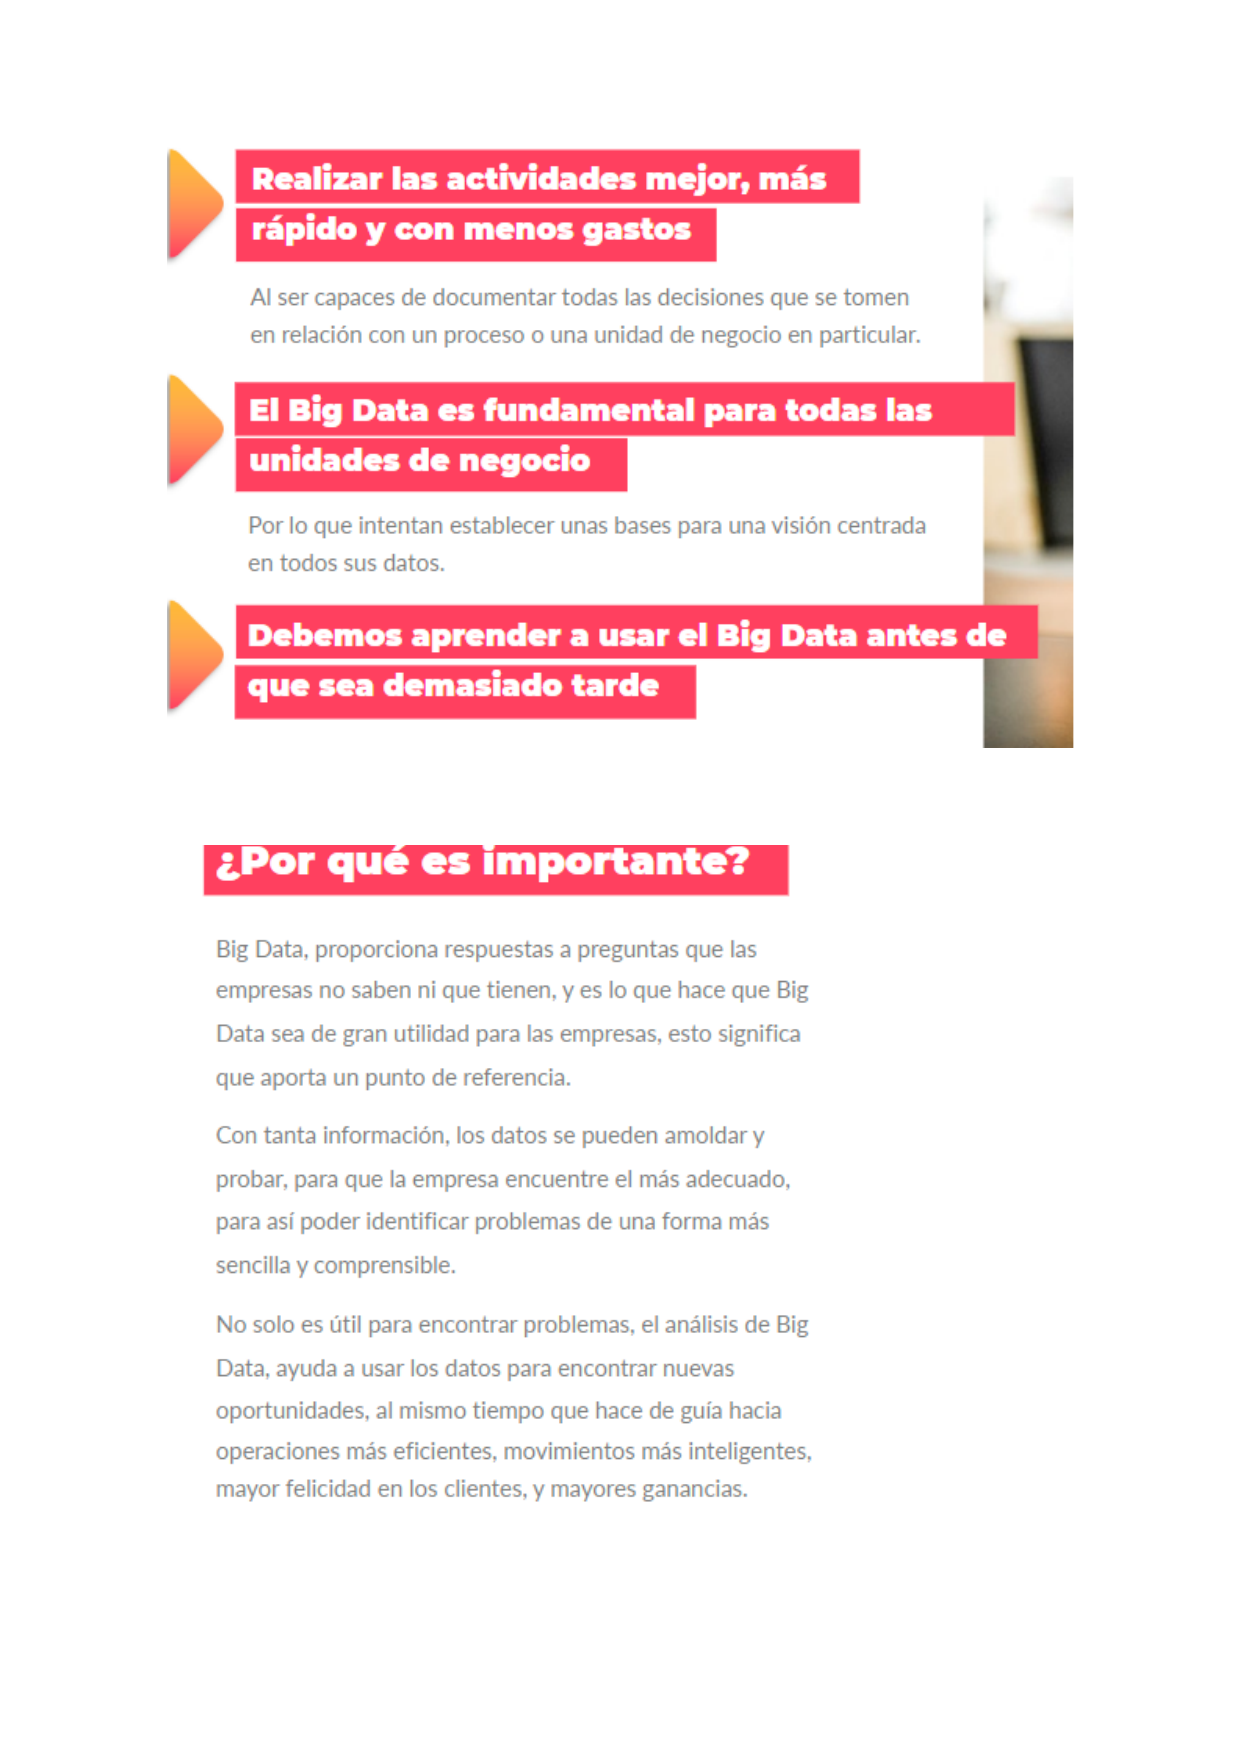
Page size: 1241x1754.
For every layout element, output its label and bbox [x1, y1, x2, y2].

picture [173, 845, 860, 1544]
picture [167, 118, 1074, 748]
